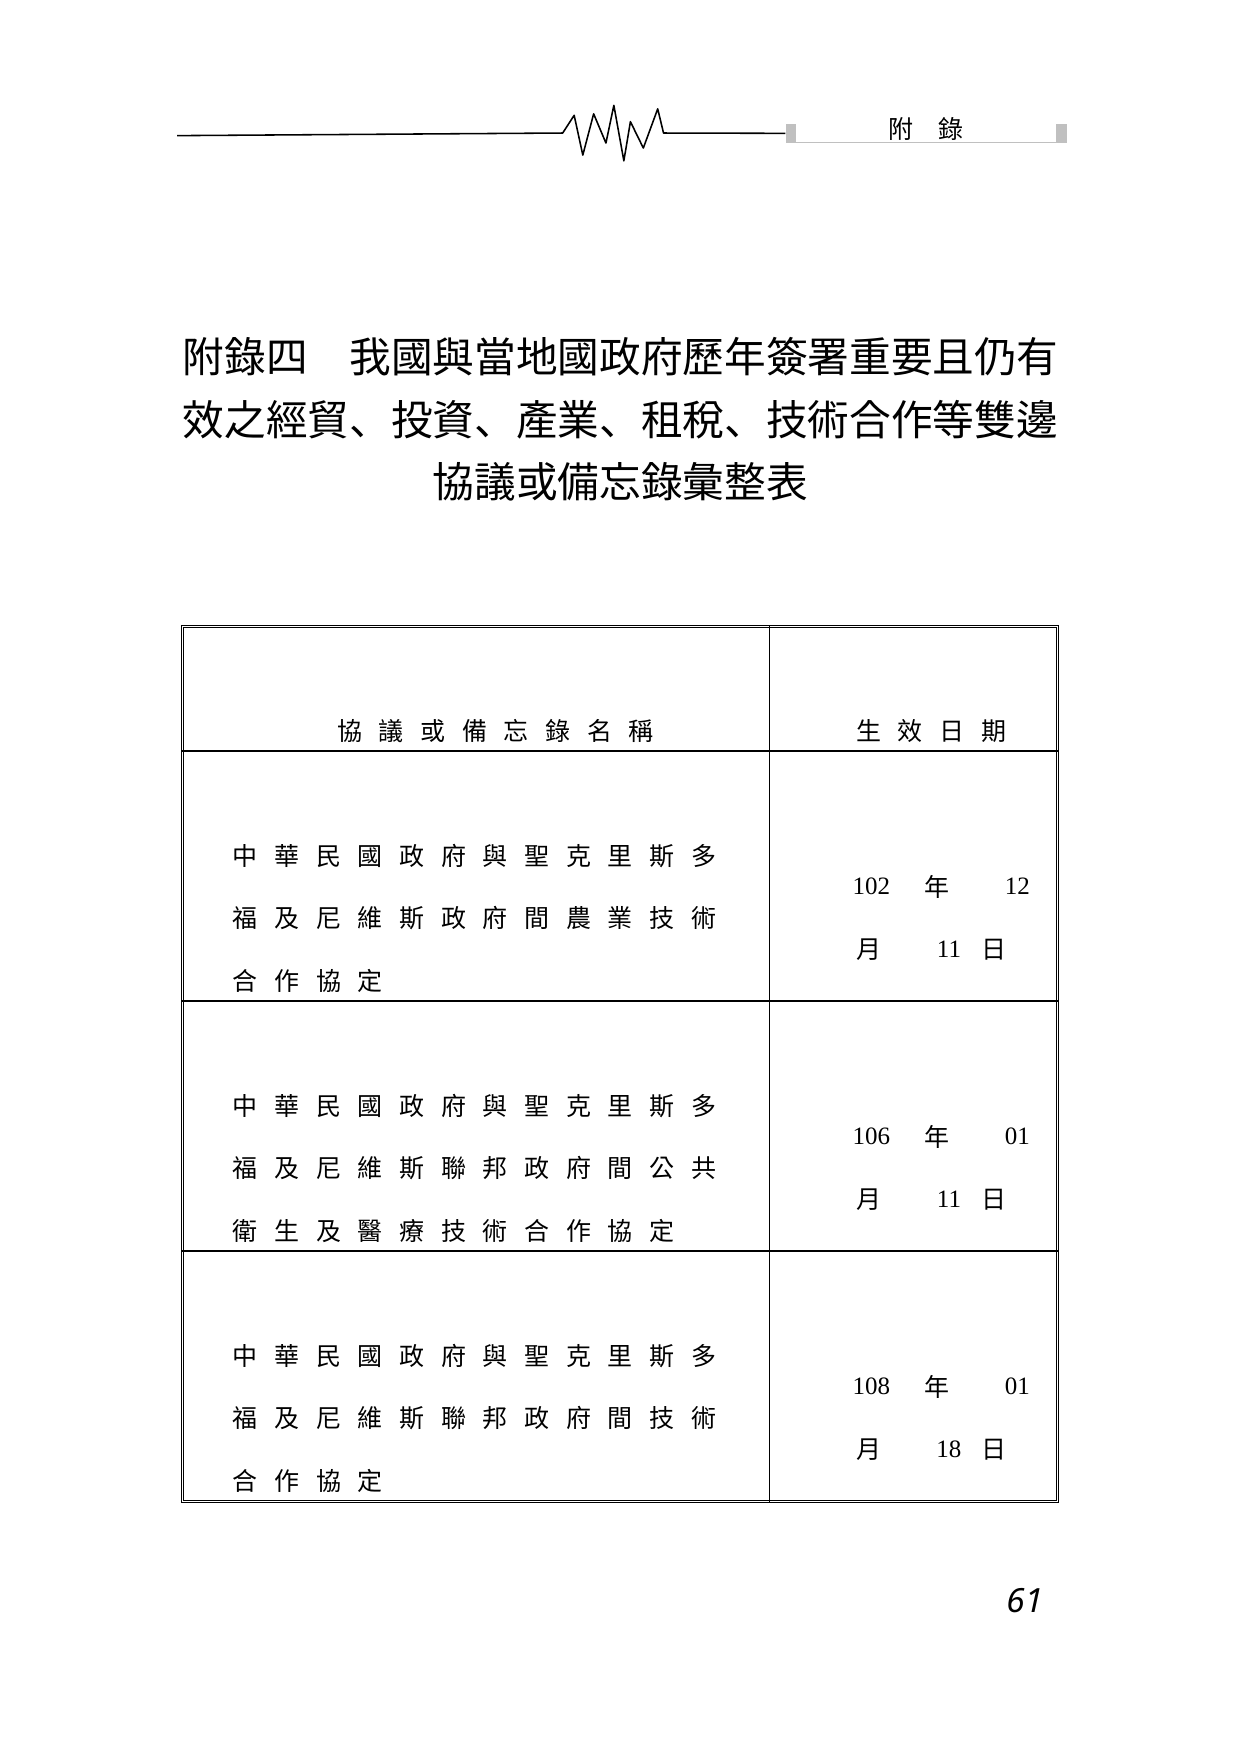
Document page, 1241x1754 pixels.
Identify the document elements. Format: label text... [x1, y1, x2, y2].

table_header 協議或備忘錄名稱 [184, 628, 769, 750]
table_cell 中華民國政府與聖克里斯多福及尼維斯聯邦政府間公共衛生及醫療技術合作協定 [184, 1002, 769, 1250]
table_cell 中華民國政府與聖克里斯多福及尼維斯政府間農業技術合作協定 [184, 752, 769, 1000]
table_cell 中華民國政府與聖克里斯多福及尼維斯聯邦政府間技術合作協定 [184, 1252, 769, 1500]
table_cell 102 年 12 月 11 日 [770, 752, 1056, 1000]
table_cell 108 年 01 月 18 日 [770, 1252, 1056, 1500]
table_header 生效日期 [770, 628, 1056, 750]
table_cell 106 年 01 月 11 日 [770, 1002, 1056, 1250]
text 附錄四 我國與當地國政府歷年簽署重要且仍有效之經貿、投資、產業、租稅、技術合作等雙邊協議或備忘錄彙整表 [183, 313, 1058, 500]
